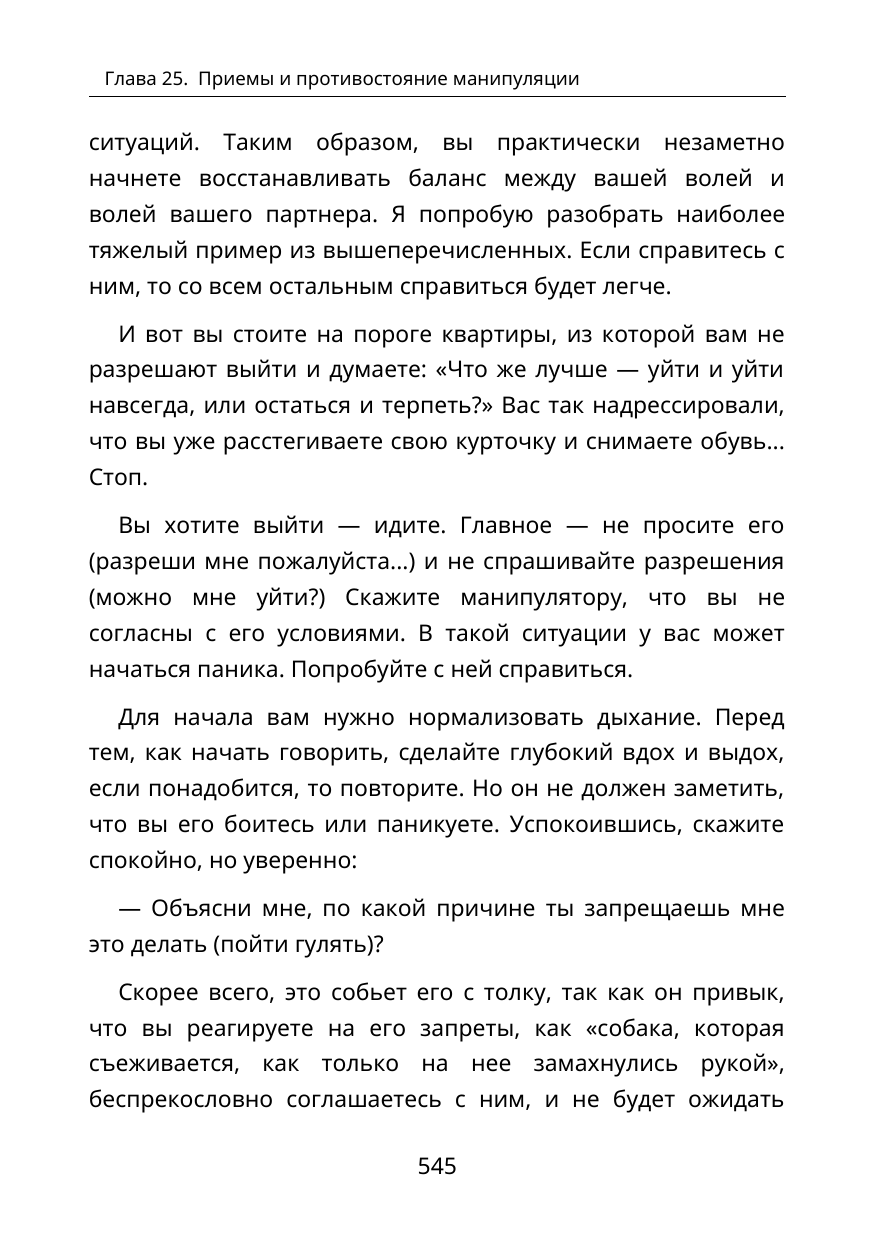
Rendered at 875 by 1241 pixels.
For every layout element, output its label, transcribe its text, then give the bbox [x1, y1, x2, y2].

text Вы хотите выйти — идите. Главное — не просите его (разреши мне пожалуйста...) и не спрашивайте разрешения (можно мне уйти?) Скажите манипулятору, что вы не согласны с его условиями. В такой ситуации у вас может начаться паника. Попробуйте с ней справиться. [88, 509, 786, 684]
text И вот вы стоите на пороге квартиры, из которой вам не разрешают выйти и думаете: «Что же лучше — уйти и уйти навсегда, или остаться и терпеть?» Вас так надрессировали, что вы уже расстегиваете свою курточку и снимаете обувь... Стоп. [88, 317, 786, 492]
text — Объясни мне, по какой причине ты запрещаешь мне это делать (пойти гулять)? [88, 892, 786, 959]
text Для начала вам нужно нормализовать дыхание. Перед тем, как начать говорить, сделайте глубокий вдох и выдох, если понадобится, то повторите. Но он не должен заметить, что вы его боитесь или паникуете. Успокоившись, скажите спокойно, но уверенно: [88, 700, 786, 875]
text Скорее всего, это собьет его с толку, так как он привык, что вы реагируете на его запреты, как «собака, которая съеживается, как только на нее замахнулись рукой», беспрекословно соглашаетесь с ним, и не будет ожидать [88, 976, 786, 1114]
text ситуаций. Таким образом, вы практически незаметно начнете восстанавливать баланс между вашей волей и волей вашего партнера. Я попробую разобрать наиболее тяжелый пример из вышеперечисленных. Если справитесь с ним, то со всем остальным справиться будет легче. [88, 126, 786, 301]
